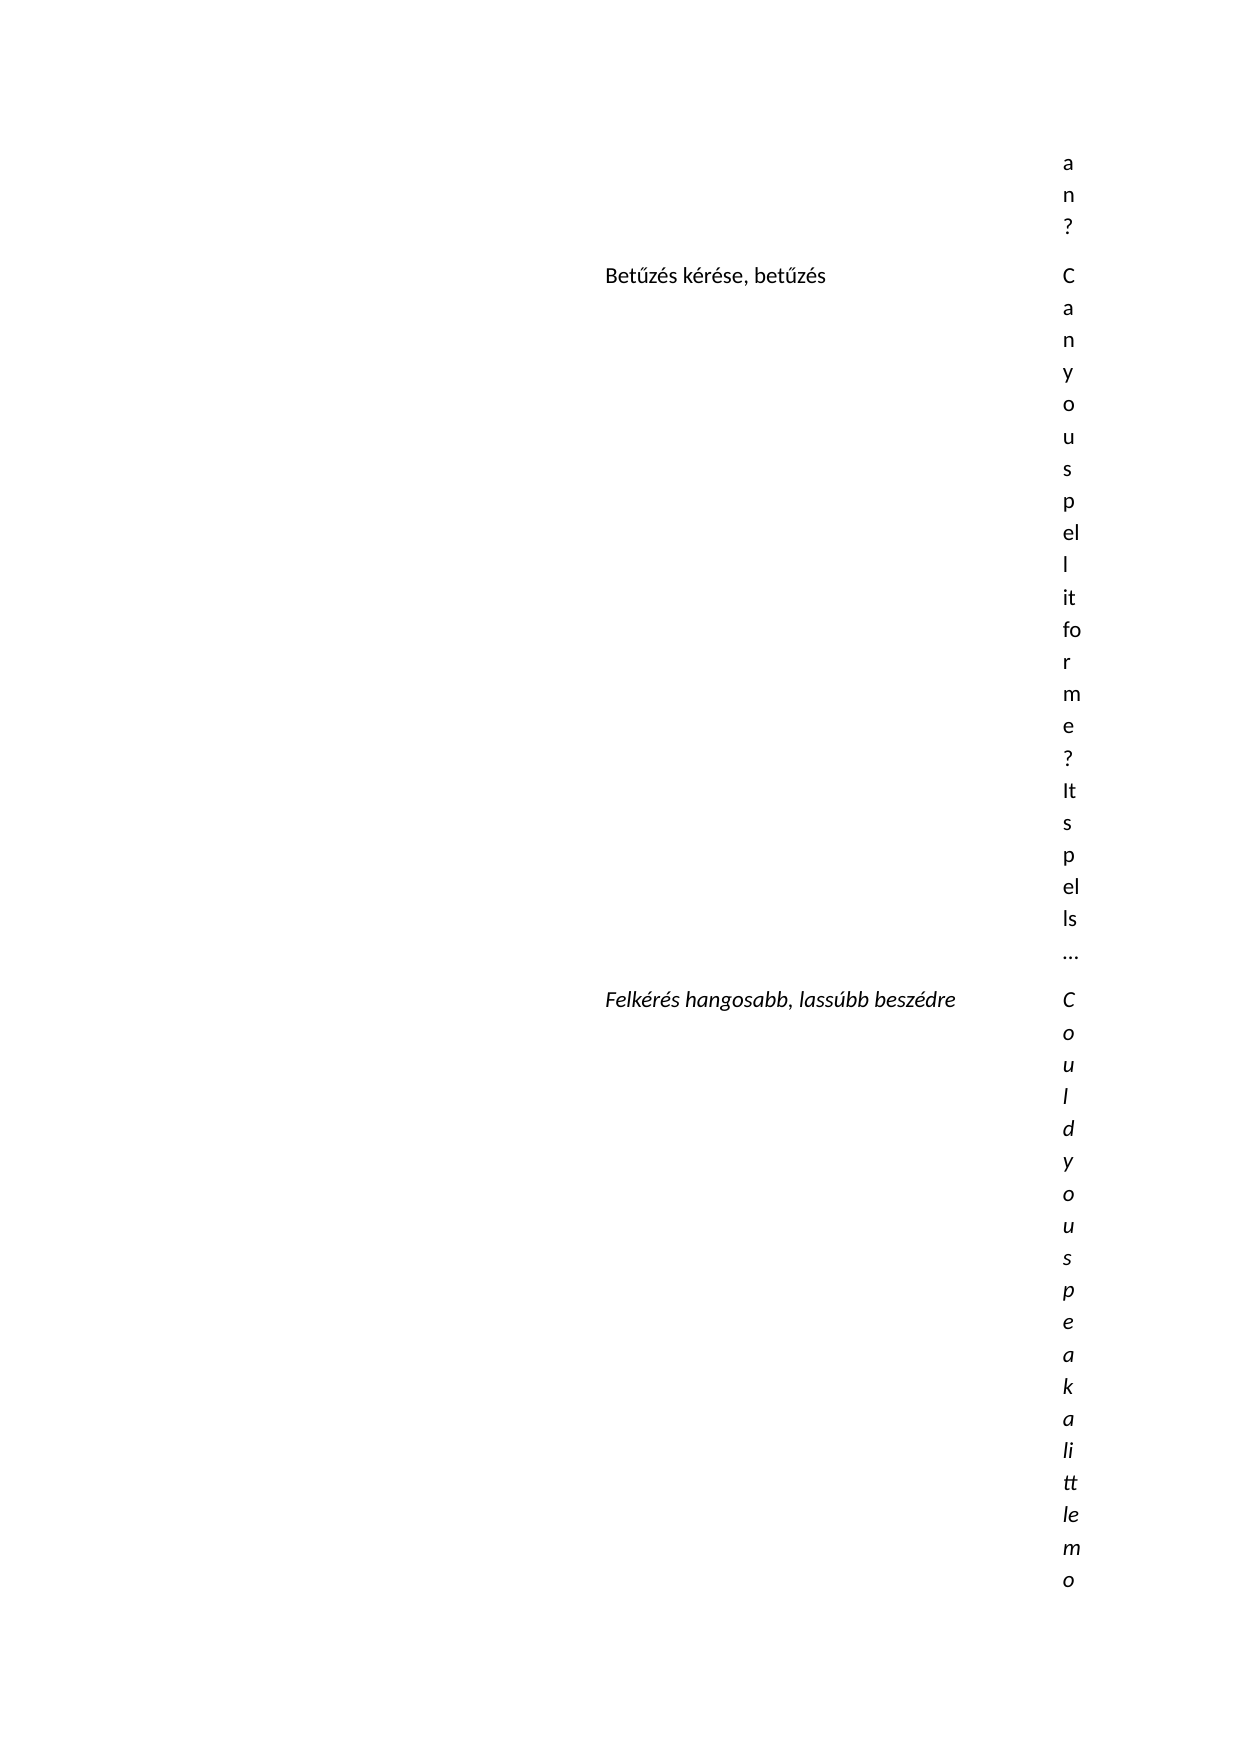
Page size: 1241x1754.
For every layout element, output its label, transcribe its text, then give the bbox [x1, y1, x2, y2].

table_cell Betűzés kérése, betűzés [594, 261, 1051, 986]
table_cell [136, 261, 594, 986]
table_cell Felkérés hangosabb, lassúbb beszédre [594, 986, 1051, 1593]
table_cell Could you speak a little mo [1051, 986, 1093, 1593]
table_cell [136, 148, 594, 261]
table_cell [136, 986, 594, 1593]
table_cell [594, 148, 1051, 261]
table_cell an? [1051, 148, 1093, 261]
table_cell Can you spell it for me? It spells… [1051, 261, 1093, 986]
